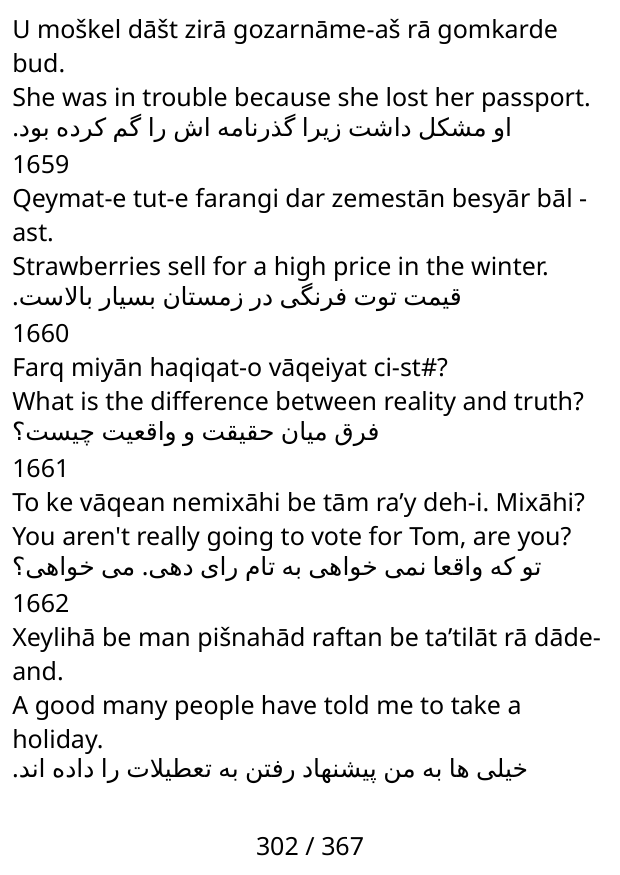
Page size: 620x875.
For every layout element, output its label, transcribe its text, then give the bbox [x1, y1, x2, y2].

text You aren't really going to vote for Tom, are you? [12, 518, 607, 553]
text She was in trouble because she lost her passport. [12, 80, 607, 114]
text او مشکل داشت زیرا گذرنامه اش را گم کرده بود. [12, 114, 607, 147]
text فرق میان حقیقت و واقعیت چیست؟ [12, 418, 607, 450]
text A good many people have told me to take a holiday. [12, 687, 607, 756]
text 1662 [12, 585, 607, 619]
text 1661 [12, 450, 607, 484]
text U moškel dāšt zirā gozarnāme‌-aš rā gomkarde bud. [12, 12, 607, 80]
text Xeyli‌hā be man pišnahād raftan be ta’tilāt rā dāde-and. [12, 619, 607, 687]
text What is the difference between reality and truth? [12, 384, 607, 418]
text To ke vāqean nemi‌xāhi be tām ra’y deh-i. Mi‌xāhi? [12, 484, 607, 518]
text Farq miyān haqiqat-o vāqeiyat ci-st#? [12, 350, 607, 384]
text خیلی ها به من پیشنهاد رفتن به تعطیلات را داده اند. [12, 756, 607, 788]
text 1660 [12, 316, 607, 350]
text قیمت توت فرنگی در زمستان بسیار بالاست. [12, 283, 607, 316]
text تو که واقعا نمی خواهی به تام رای دهی. می خواهی؟ [12, 553, 607, 585]
text Qeymat-e tut-e farangi dar zemestān besyār bāl -ast. [12, 181, 607, 249]
text Strawberries sell for a high price in the winter. [12, 249, 607, 283]
text 1659 [12, 147, 607, 181]
